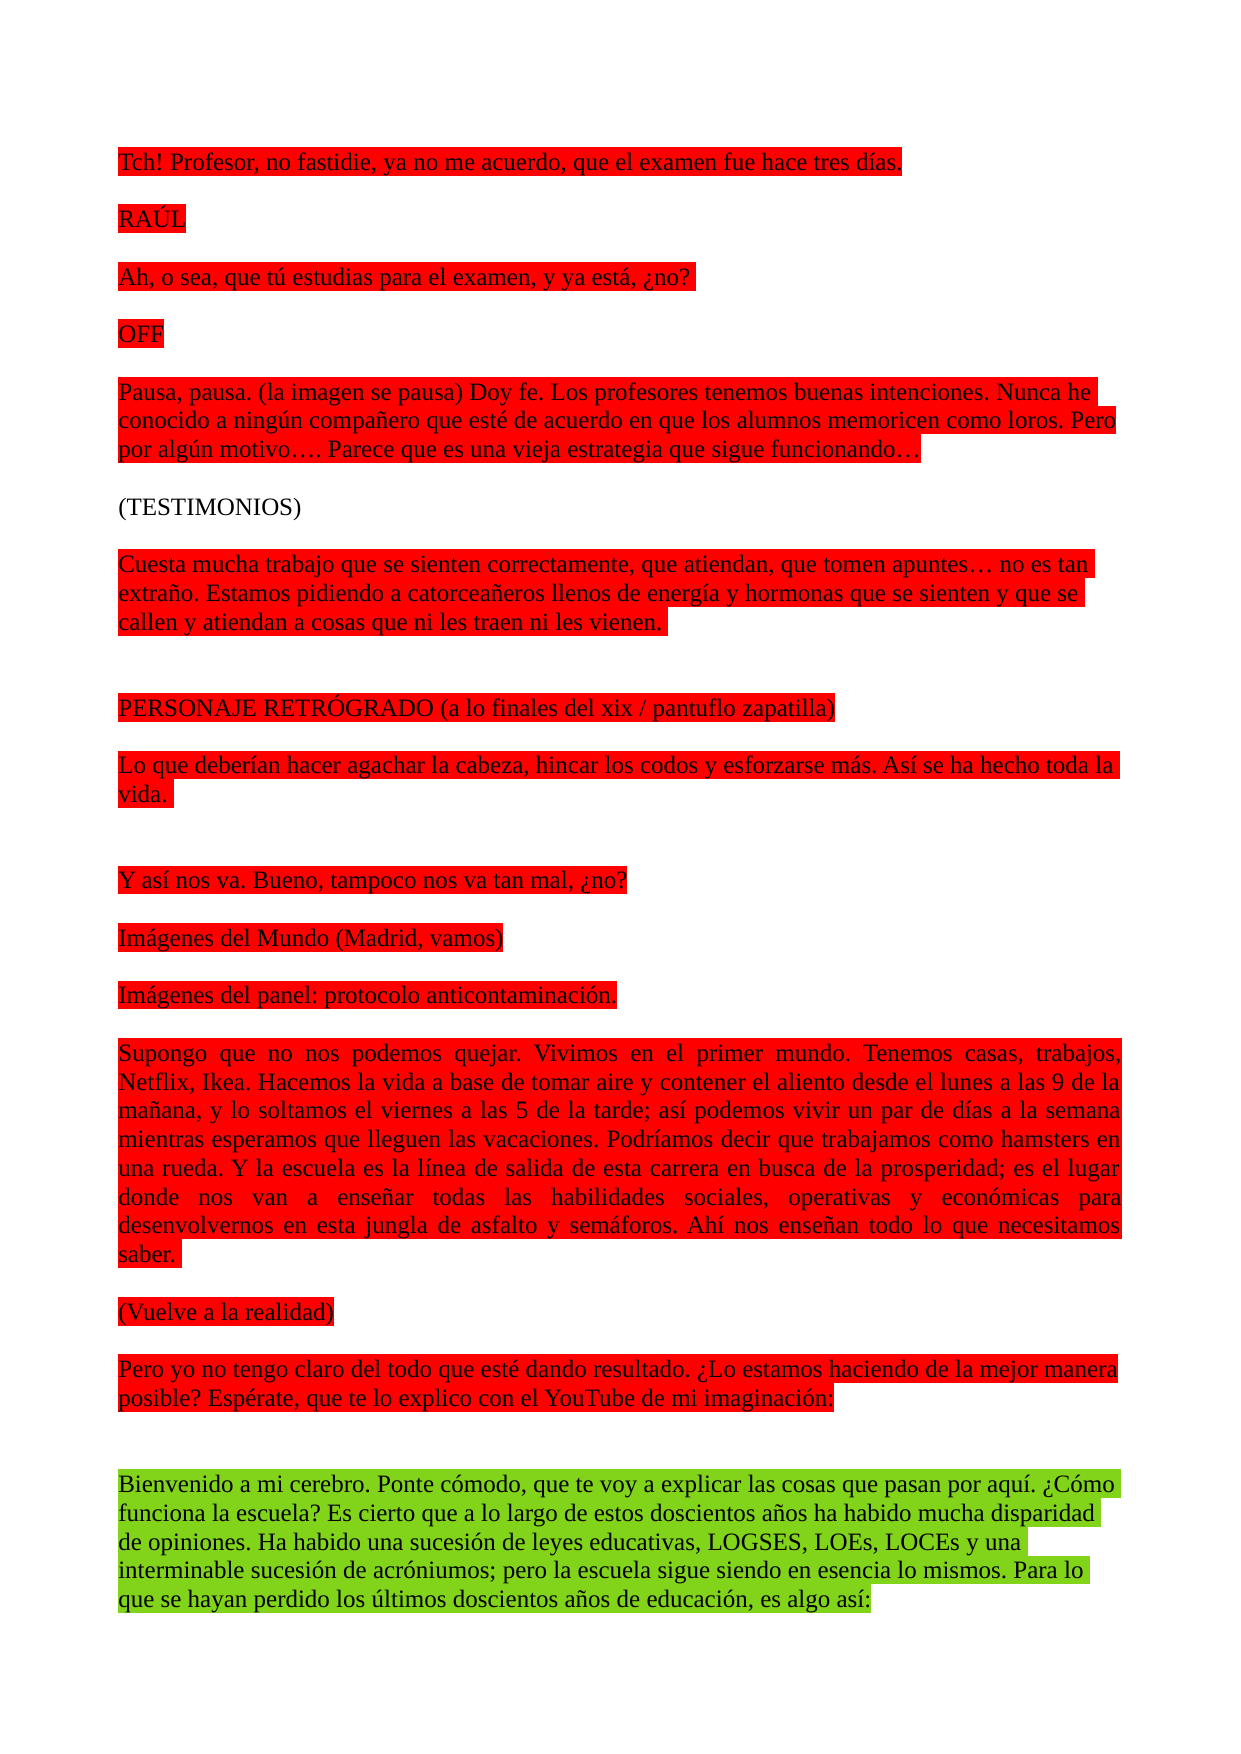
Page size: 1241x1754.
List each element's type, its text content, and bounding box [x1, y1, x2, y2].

text Y así nos va. Bueno, tampoco nos va tan mal, ¿no? [118, 866, 1122, 894]
text Imágenes del panel: protocolo anticontaminación. [118, 981, 1122, 1009]
text Ah, o sea, que tú estudias para el examen, y ya está, ¿no? [118, 262, 1122, 291]
text RAÚL [118, 204, 1122, 233]
text Pausa, pausa. (la imagen se pausa) Doy fe. Los profesores tenemos buenas intenciones. Nunca he conocido a ningún compañero que esté de acuerdo en que los alumnos memoricen como loros. Pero por algún motivo…. Parece que es una vieja estrategia que sigue funcionando… [118, 377, 1122, 463]
text OFF [118, 319, 1122, 348]
text (TESTIMONIOS) [118, 492, 1122, 521]
text Imágenes del Mundo (Madrid, vamos) [118, 923, 1122, 952]
text Tch! Profesor, no fastidie, ya no me acuerdo, que el examen fue hace tres días. [118, 147, 1122, 176]
text (Vuelve a la realidad) [118, 1297, 1122, 1326]
text Cuesta mucha trabajo que se sienten correctamente, que atiendan, que tomen apuntes… no es tan extraño. Estamos pidiendo a catorceañeros llenos de energía y hormonas que se sienten y que se callen y atiendan a cosas que ni les traen ni les vienen. [118, 549, 1122, 636]
text Bienvenido a mi cerebro. Ponte cómodo, que te voy a explicar las cosas que pasan por aquí. ¿Cómo funciona la escuela? Es cierto que a lo largo de estos doscientos años ha habido mucha disparidad de opiniones. Ha habido una sucesión de leyes educativas, LOGSES, LOEs, LOCEs y una interminable sucesión de acróniumos; pero la escuela sigue siendo en esencia lo mismos. Para lo que se hayan perdido los últimos doscientos años de educación, es algo así: [118, 1469, 1122, 1613]
text Pero yo no tengo claro del todo que esté dando resultado. ¿Lo estamos haciendo de la mejor manera posible? Espérate, que te lo explico con el YouTube de mi imaginación: [118, 1354, 1122, 1412]
text Supongo que no nos podemos quejar. Vivimos en el primer mundo. Tenemos casas, trabajos, Netflix, Ikea. Hacemos la vida a base de tomar aire y contener el aliento desde el lunes a las 9 de la mañana, y lo soltamos el viernes a las 5 de la tarde; así podemos vivir un par de días a la semana mientras esperamos que lleguen las vacaciones. Podríamos decir que trabajamos como hamsters en una rueda. Y la escuela es la línea de salida de esta carrera en busca de la prosperidad; es el lugar donde nos van a enseñar todas las habilidades sociales, operativas y económicas para desenvolvernos en esta jungla de asfalto y semáforos. Ahí nos enseñan todo lo que necesitamos saber. [118, 1038, 1122, 1268]
text Lo que deberían hacer agachar la cabeza, hincar los codos y esforzarse más. Así se ha hecho toda la vida. [118, 751, 1122, 808]
text PERSONAJE RETRÓGRADO (a lo finales del xix / pantuflo zapatilla) [118, 693, 1122, 722]
